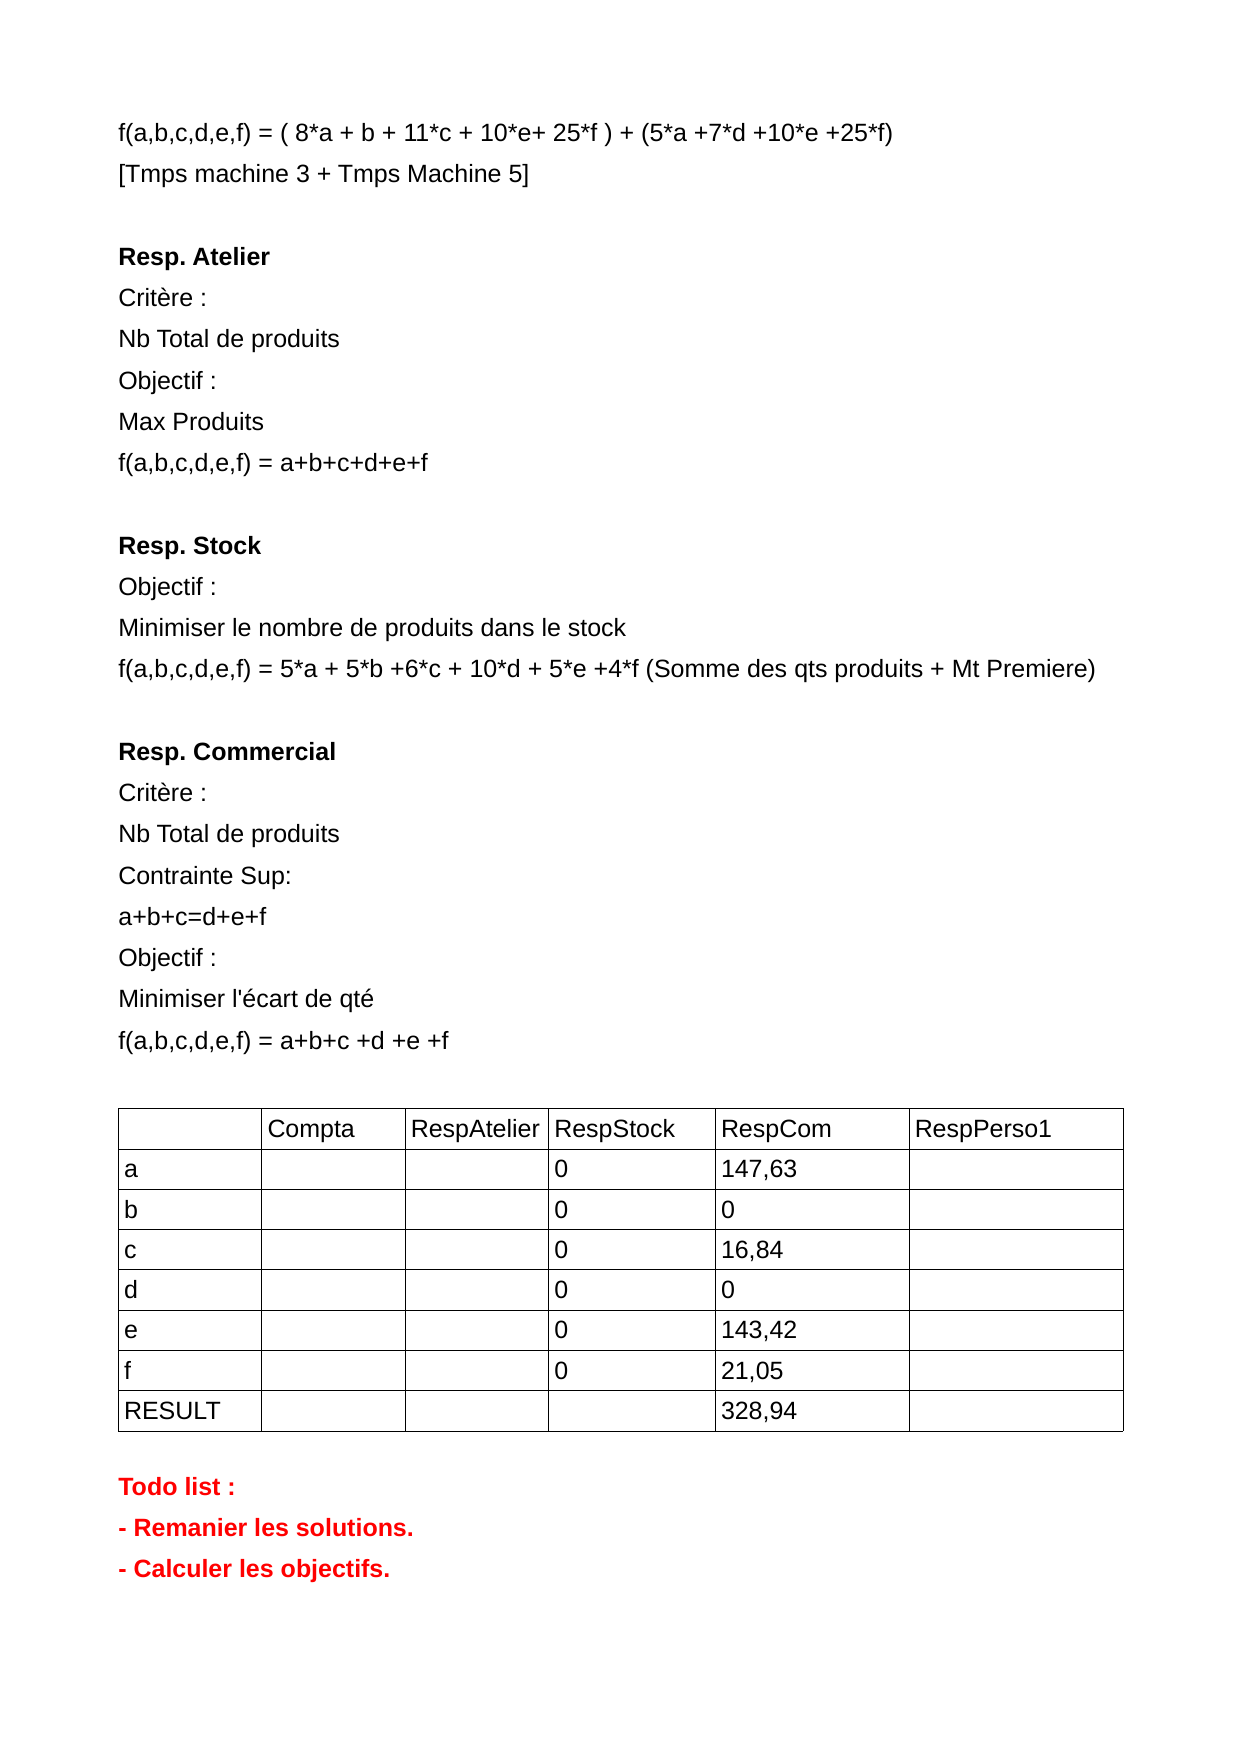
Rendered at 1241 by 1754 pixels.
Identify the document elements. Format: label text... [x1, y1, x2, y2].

table_cell [262, 1391, 405, 1431]
table_header RespStock [549, 1109, 715, 1148]
table_cell [406, 1311, 548, 1350]
text f(a,b,c,d,e,f) = a+b+c +d +e +f [118, 1026, 1122, 1054]
table_cell b [119, 1190, 261, 1229]
table_cell e [119, 1311, 261, 1350]
table_cell 328,94 [716, 1391, 909, 1431]
text f(a,b,c,d,e,f) = ( 8*a + b + 11*c + 10*e+ 25*f ) + (5*a +7*d +10*e +25*f) [118, 118, 1122, 147]
text [Tmps machine 3 + Tmps Machine 5] [118, 159, 1122, 188]
table_cell [910, 1230, 1123, 1269]
table_cell c [119, 1230, 261, 1269]
table_cell a [119, 1150, 261, 1189]
text Todo list : [118, 1472, 1122, 1501]
table_header RespPerso1 [910, 1109, 1123, 1148]
table_header RespCom [716, 1109, 909, 1148]
table_cell 0 [549, 1230, 715, 1269]
table_cell 0 [549, 1270, 715, 1310]
text Objectif : [118, 572, 1122, 601]
table_cell d [119, 1270, 261, 1310]
table_cell 0 [716, 1190, 909, 1229]
table_cell 0 [549, 1351, 715, 1390]
text Objectif : [118, 943, 1122, 972]
text Resp. Atelier [118, 242, 1122, 271]
text - Calculer les objectifs. [118, 1554, 1122, 1583]
table_cell [910, 1190, 1123, 1229]
table_cell [262, 1311, 405, 1350]
text Critère : [118, 283, 1122, 312]
table_cell [406, 1230, 548, 1269]
table_cell [910, 1150, 1123, 1189]
text f(a,b,c,d,e,f) = 5*a + 5*b +6*c + 10*d + 5*e +4*f (Somme des qts produits + Mt Premiere) [118, 654, 1122, 683]
table_header RespAtelier [406, 1109, 548, 1148]
table_cell f [119, 1351, 261, 1390]
table_cell [262, 1190, 405, 1229]
table_cell [262, 1230, 405, 1269]
text Critère : [118, 778, 1122, 807]
table_cell 143,42 [716, 1311, 909, 1350]
text f(a,b,c,d,e,f) = a+b+c+d+e+f [118, 448, 1122, 477]
text a+b+c=d+e+f [118, 902, 1122, 931]
table_cell 0 [549, 1150, 715, 1189]
text Max Produits [118, 407, 1122, 436]
text Resp. Commercial [118, 737, 1122, 766]
text Nb Total de produits [118, 324, 1122, 353]
text Minimiser l'écart de qté [118, 984, 1122, 1013]
table_cell [910, 1270, 1123, 1310]
table_cell [910, 1351, 1123, 1390]
table_cell [406, 1270, 548, 1310]
table_cell RESULT [119, 1391, 261, 1431]
text Objectif : [118, 366, 1122, 394]
table_cell [406, 1190, 548, 1229]
table_cell 16,84 [716, 1230, 909, 1269]
table_cell 21,05 [716, 1351, 909, 1390]
table_cell 0 [549, 1190, 715, 1229]
text Contrainte Sup: [118, 861, 1122, 889]
table_header Compta [262, 1109, 405, 1148]
table_cell 0 [716, 1270, 909, 1310]
table_cell 0 [549, 1311, 715, 1350]
table_cell [262, 1150, 405, 1189]
text - Remanier les solutions. [118, 1513, 1122, 1542]
table_cell [406, 1391, 548, 1431]
table_cell [406, 1150, 548, 1189]
table_cell [910, 1311, 1123, 1350]
text Nb Total de produits [118, 819, 1122, 848]
text Minimiser le nombre de produits dans le stock [118, 613, 1122, 642]
table_cell [262, 1270, 405, 1310]
table_cell 147,63 [716, 1150, 909, 1189]
text Resp. Stock [118, 531, 1122, 559]
table_cell [406, 1351, 548, 1390]
table_header [119, 1109, 261, 1148]
table_cell [910, 1391, 1123, 1431]
table_cell [549, 1391, 715, 1431]
table_cell [262, 1351, 405, 1390]
